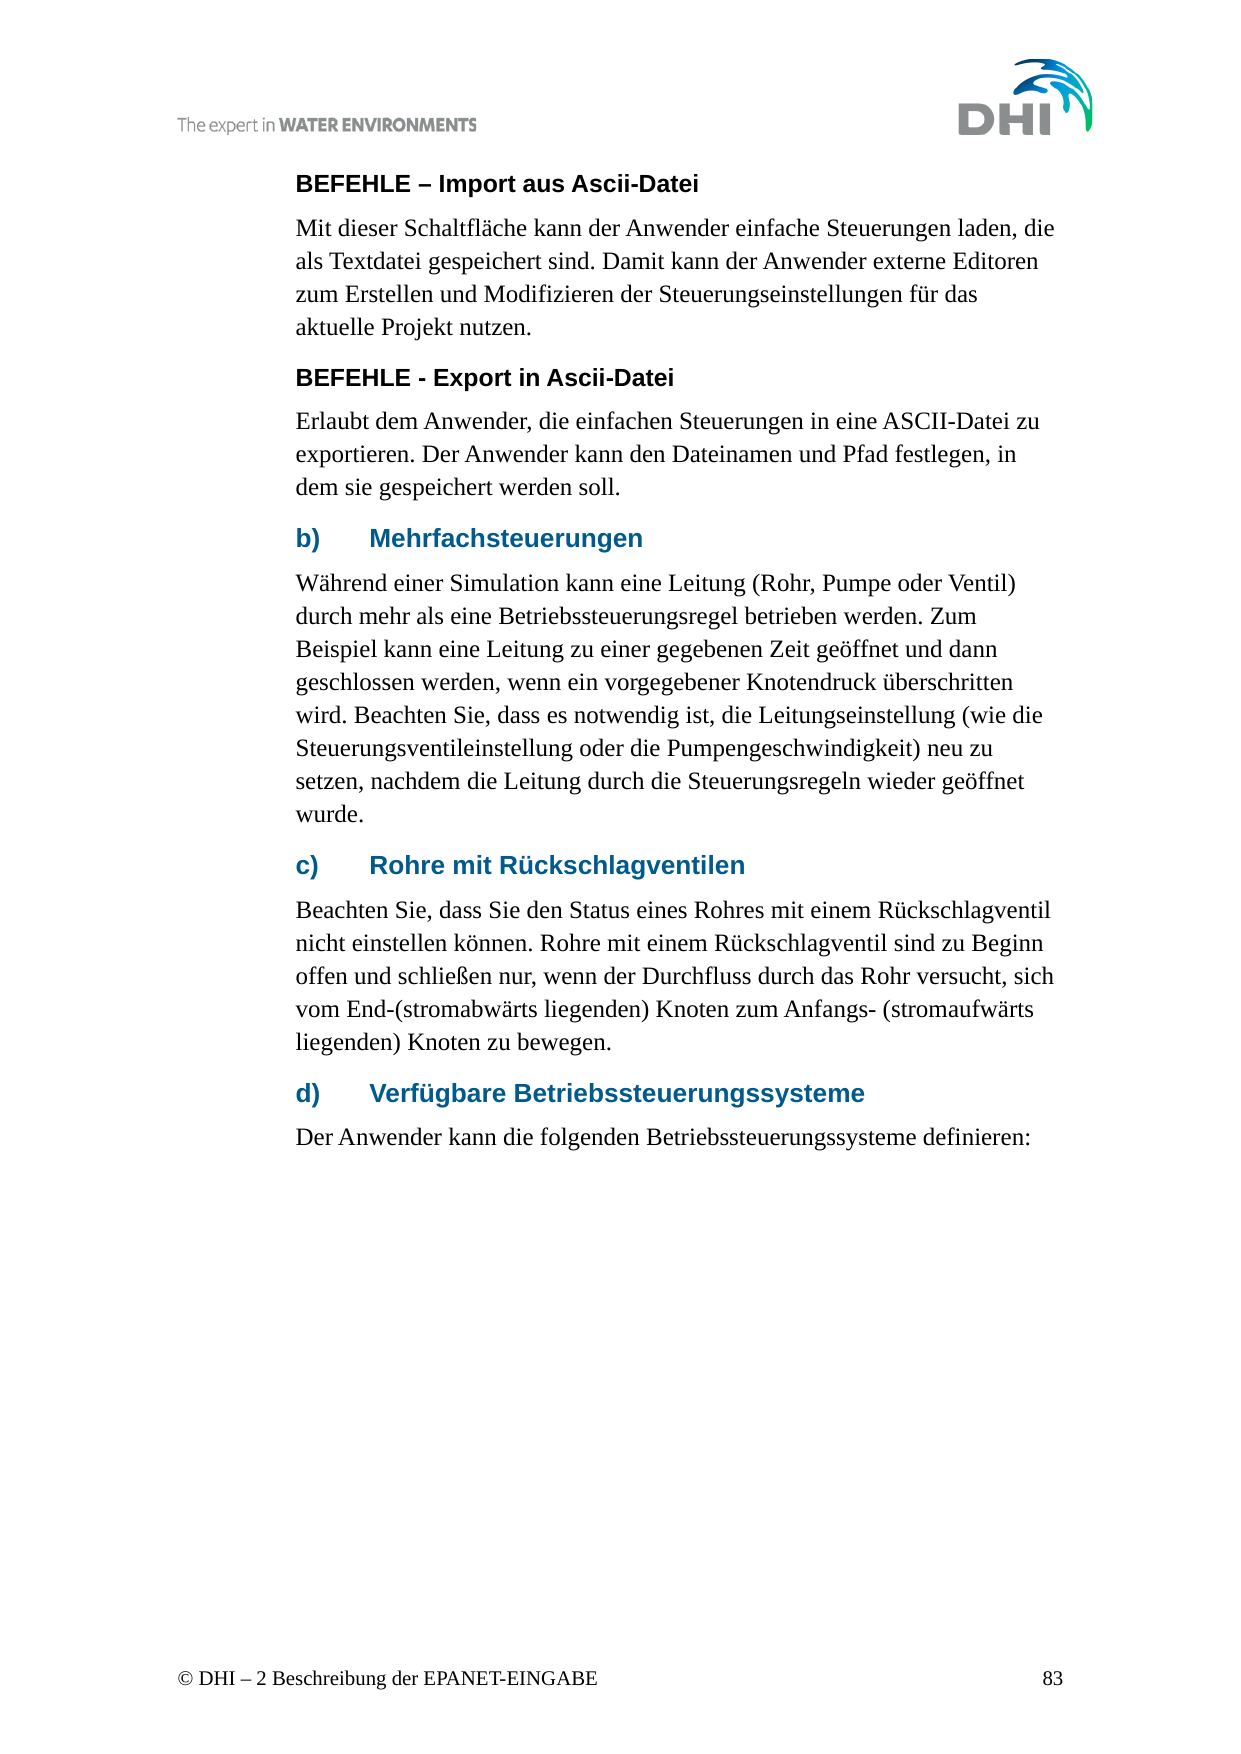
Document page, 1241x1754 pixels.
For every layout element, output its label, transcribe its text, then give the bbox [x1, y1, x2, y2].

subtitle Rohre mit Rückschlagventilen [295, 850, 1063, 880]
subtitle BEFEHLE – Import aus Ascii-Datei [295, 169, 1063, 198]
picture [958, 59, 1093, 135]
text Mit dieser Schaltfläche kann der Anwender einfache Steuerungen laden, die als Textdatei gespeichert sind. Damit kann der Anwender externe Editoren zum Erstellen und Modifizieren der Steuerungseinstellungen für das aktuelle Projekt nutzen. [295, 213, 1063, 341]
subtitle Mehrfachsteuerungen [295, 523, 1063, 553]
text Erlaubt dem Anwender, die einfachen Steuerungen in eine ASCII-Datei zu exportieren. Der Anwender kann den Dateinamen und Pfad festlegen, in dem sie gespeichert werden soll. [295, 406, 1063, 501]
subtitle Verfügbare Betriebssteuerungssysteme [295, 1077, 1063, 1108]
text Der Anwender kann die folgenden Betriebssteuerungssysteme definieren: [295, 1122, 1063, 1151]
text Während einer Simulation kann eine Leitung (Rohr, Pumpe oder Ventil) durch mehr als eine Betriebssteuerungsregel betrieben werden. Zum Beispiel kann eine Leitung zu einer gegebenen Zeit geöffnet und dann geschlossen werden, wenn ein vorgegebener Knotendruck überschritten wird. Beachten Sie, dass es notwendig ist, die Leitungseinstellung (wie die Steuerungsventileinstellung oder die Pumpengeschwindigkeit) neu zu setzen, nachdem die Leitung durch die Steuerungsregeln wieder geöffnet wurde. [295, 568, 1063, 828]
text Beachten Sie, dass Sie den Status eines Rohres mit einem Rückschlagventil nicht einstellen können. Rohre mit einem Rückschlagventil sind zu Beginn offen und schließen nur, wenn der Durchfluss durch das Rohr versucht, sich vom End-(stromabwärts liegenden) Knoten zum Anfangs- (stromaufwärts liegenden) Knoten zu bewegen. [295, 895, 1063, 1056]
subtitle BEFEHLE - Export in Ascii-Datei [295, 363, 1063, 391]
picture [177, 117, 477, 135]
